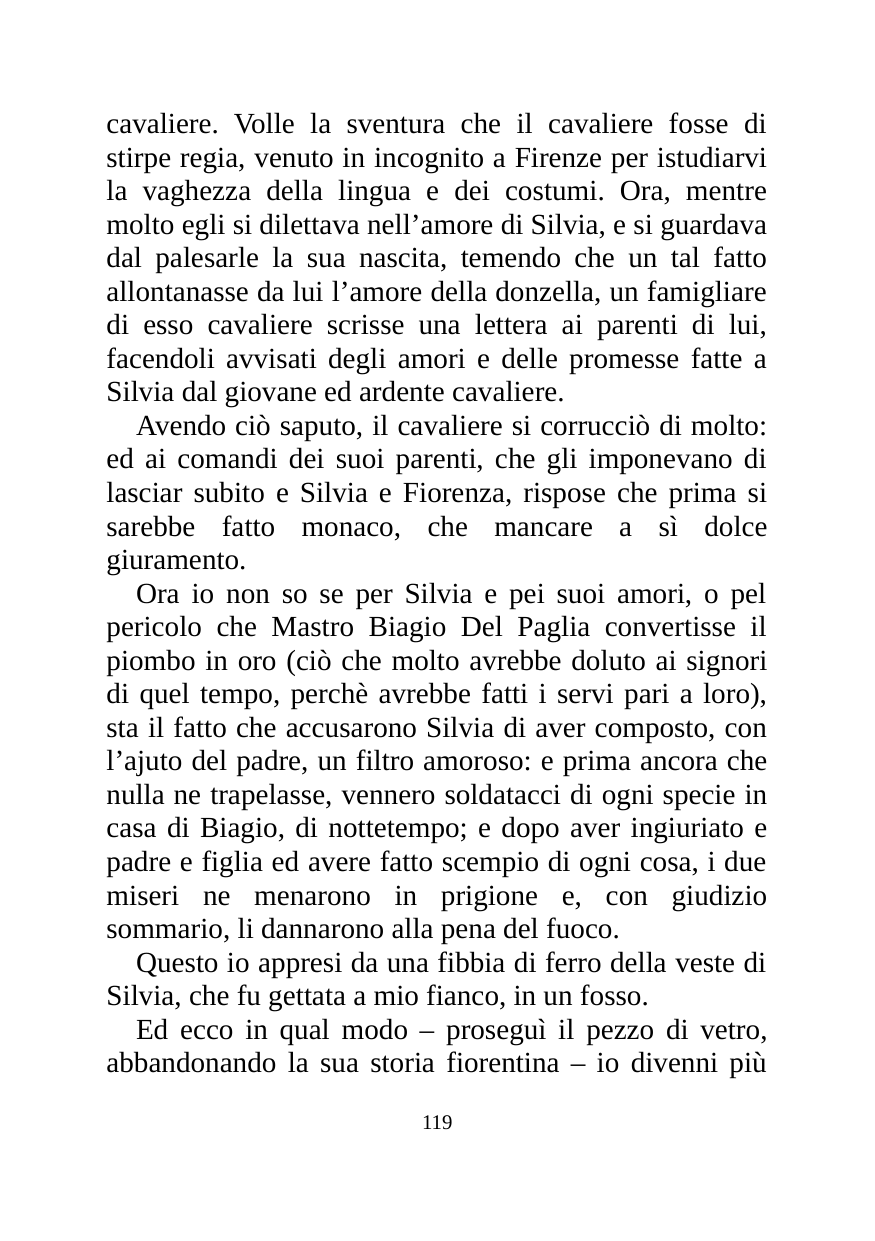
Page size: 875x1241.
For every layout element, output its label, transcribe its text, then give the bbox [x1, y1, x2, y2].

text Ed ecco in qual modo – proseguì il pezzo di vetro, abbandonando la sua storia fiorentina – io divenni più [106, 1012, 768, 1079]
text Avendo ciò saputo, il cavaliere si corrucciò di molto: ed ai comandi dei suoi parenti, che gli imponevano di lasciar subito e Silvia e Fiorenza, rispose che prima si sarebbe fatto monaco, che mancare a sì dolce giuramento. [106, 408, 768, 576]
text cavaliere. Volle la sventura che il cavaliere fosse di stirpe regia, venuto in incognito a Firenze per istudiarvi la vaghezza della lingua e dei costumi. Ora, mentre molto egli si dilettava nell’amore di Silvia, e si guardava dal palesarle la sua nascita, temendo che un tal fatto allontanasse da lui l’amore della donzella, un famigliare di esso cavaliere scrisse una lettera ai parenti di lui, facendoli avvisati degli amori e delle promesse fatte a Silvia dal giovane ed ardente cavaliere. [106, 106, 768, 408]
text Questo io appresi da una fibbia di ferro della veste di Silvia, che fu gettata a mio fianco, in un fosso. [106, 945, 768, 1012]
text Ora io non so se per Silvia e pei suoi amori, o pel pericolo che Mastro Biagio Del Paglia convertisse il piombo in oro (ciò che molto avrebbe doluto ai signori di quel tempo, perchè avrebbe fatti i servi pari a loro), sta il fatto che accusarono Silvia di aver composto, con l’ajuto del padre, un filtro amoroso: e prima ancora che nulla ne trapelasse, vennero soldatacci di ogni specie in casa di Biagio, di nottetempo; e dopo aver ingiuriato e padre e figlia ed avere fatto scempio di ogni cosa, i due miseri ne menarono in prigione e, con giudizio sommario, li dannarono alla pena del fuoco. [106, 576, 768, 945]
